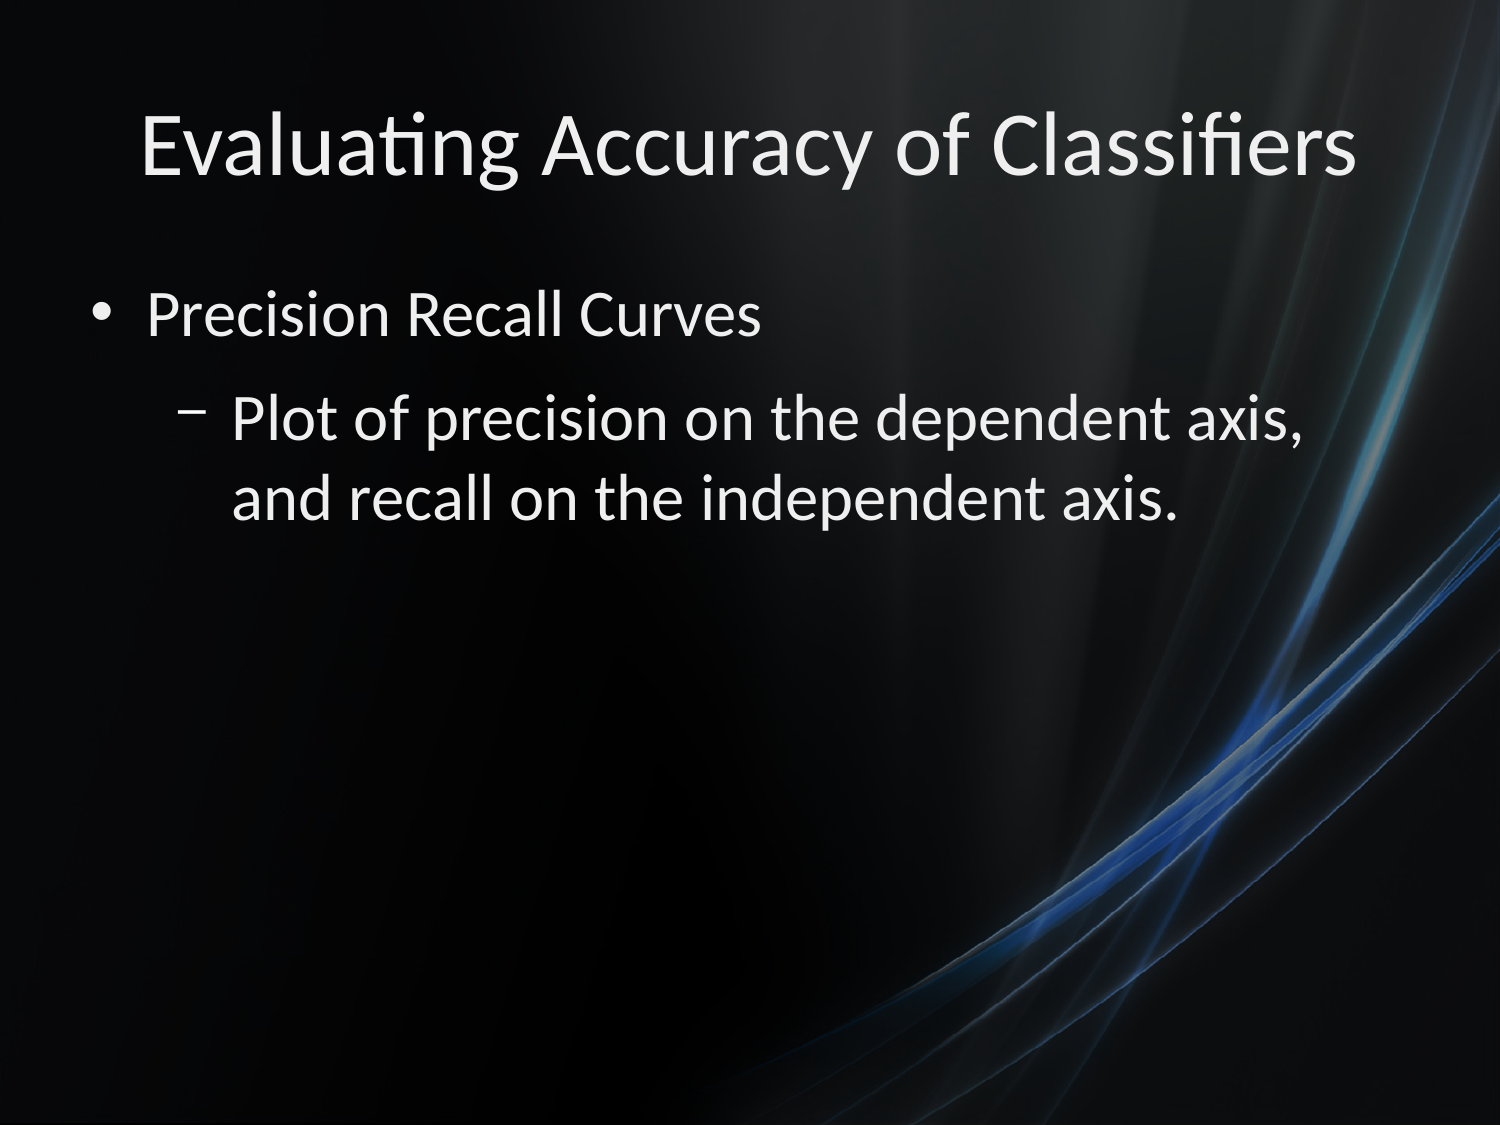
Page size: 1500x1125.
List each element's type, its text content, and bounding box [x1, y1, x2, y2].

title Evaluating Accuracy of Classifiers [75, 45, 1425, 233]
picture [0, 0, 1500, 1125]
list Precision Recall Curves Plot of precision on the dependent axis, and recall on the independent axis. [75, 262, 1425, 1005]
